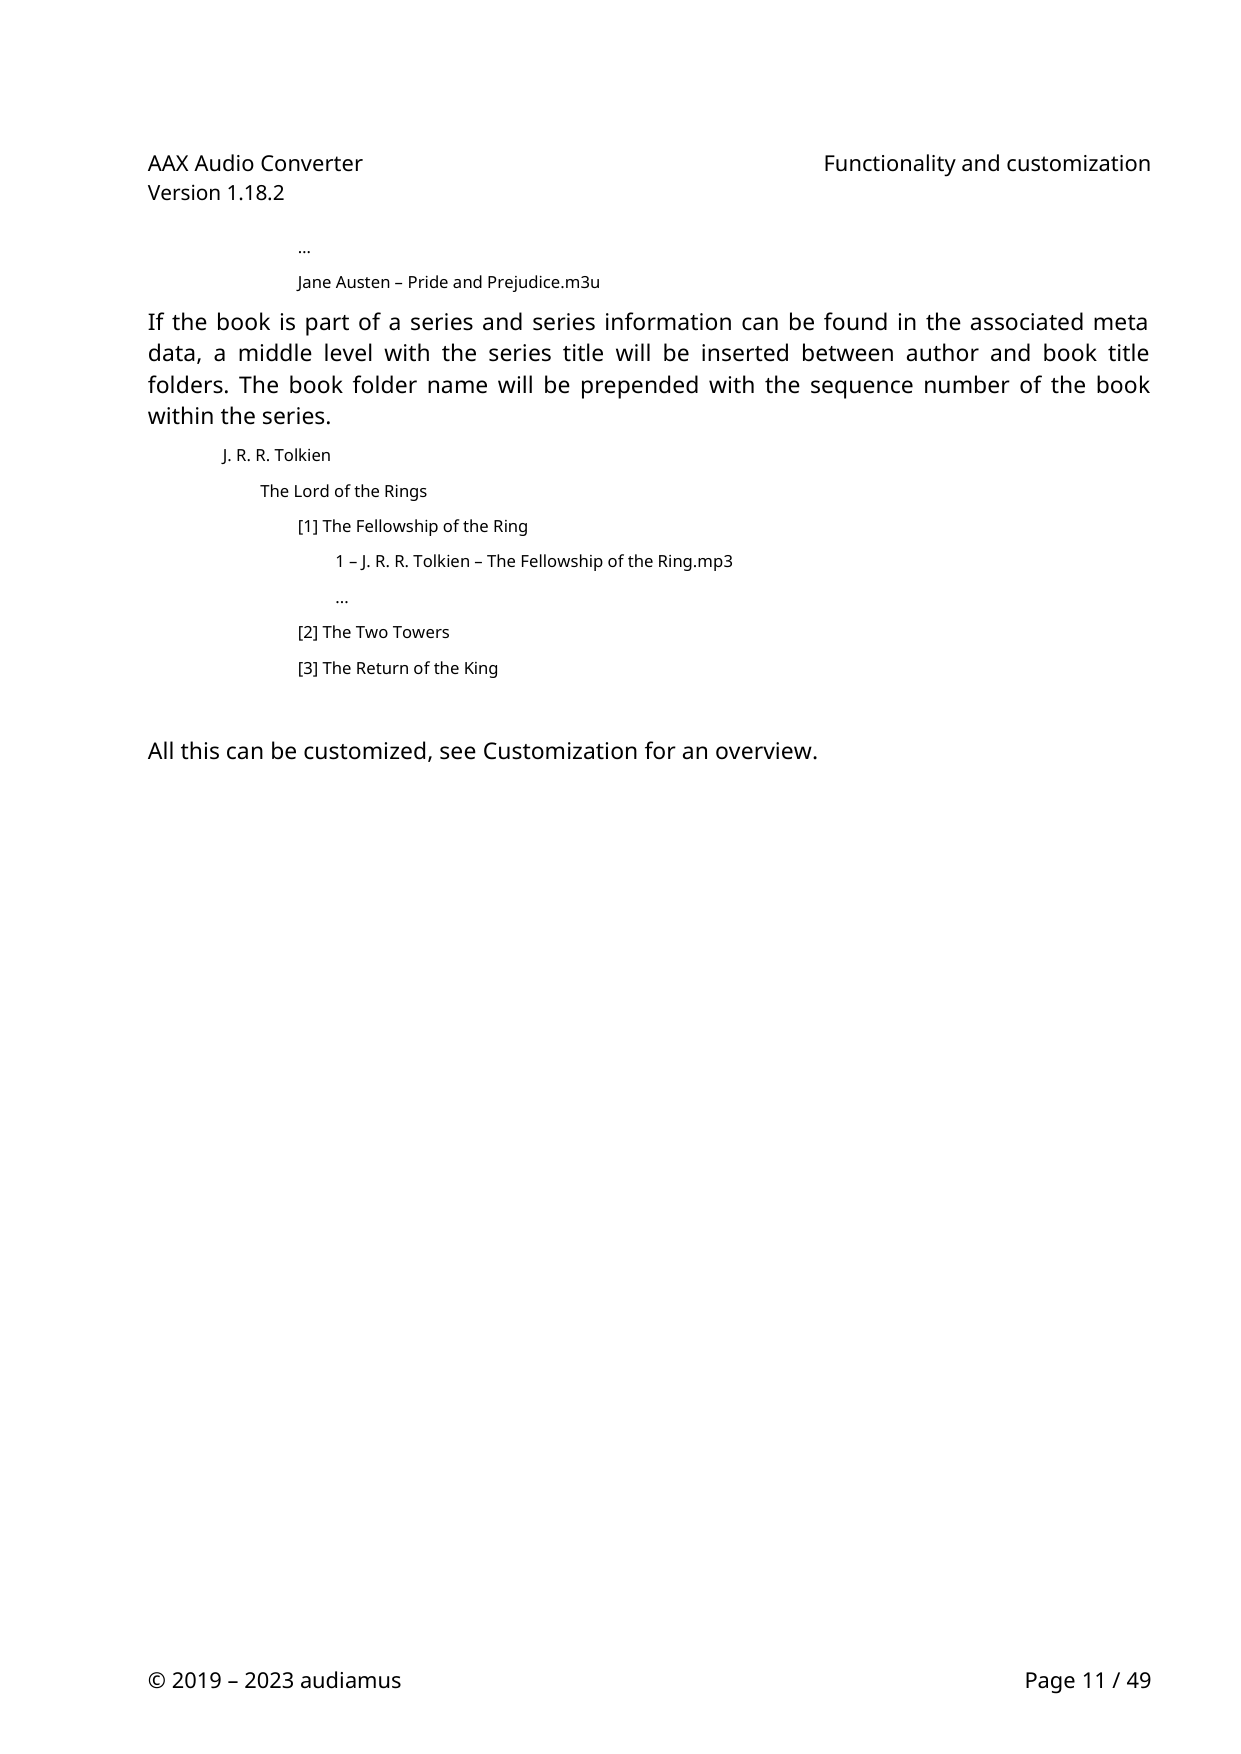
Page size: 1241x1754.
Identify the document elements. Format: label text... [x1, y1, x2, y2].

list [2] The Two Towers [260, 621, 1152, 644]
text All this can be customized, see Customization for an overview. [148, 735, 1152, 766]
text If the book is part of a series and series information can be found in the associated meta data, a middle level with the series title will be inserted between author and book title folders. The book folder name will be prepended with the sequence number of the book within the series. [148, 306, 1152, 431]
list ... [298, 585, 1152, 608]
list Jane Austen – Pride and Prejudice.m3u [260, 271, 1152, 294]
list … [260, 235, 1152, 258]
list 1 – J. R. R. Tolkien – The Fellowship of the Ring.mp3 [298, 550, 1152, 573]
list J. R. R. Tolkien [185, 443, 1152, 467]
list The Lord of the Rings [223, 479, 1152, 502]
list [1] The Fellowship of the Ring [260, 514, 1152, 537]
list [3] The Return of the King [260, 656, 1152, 679]
